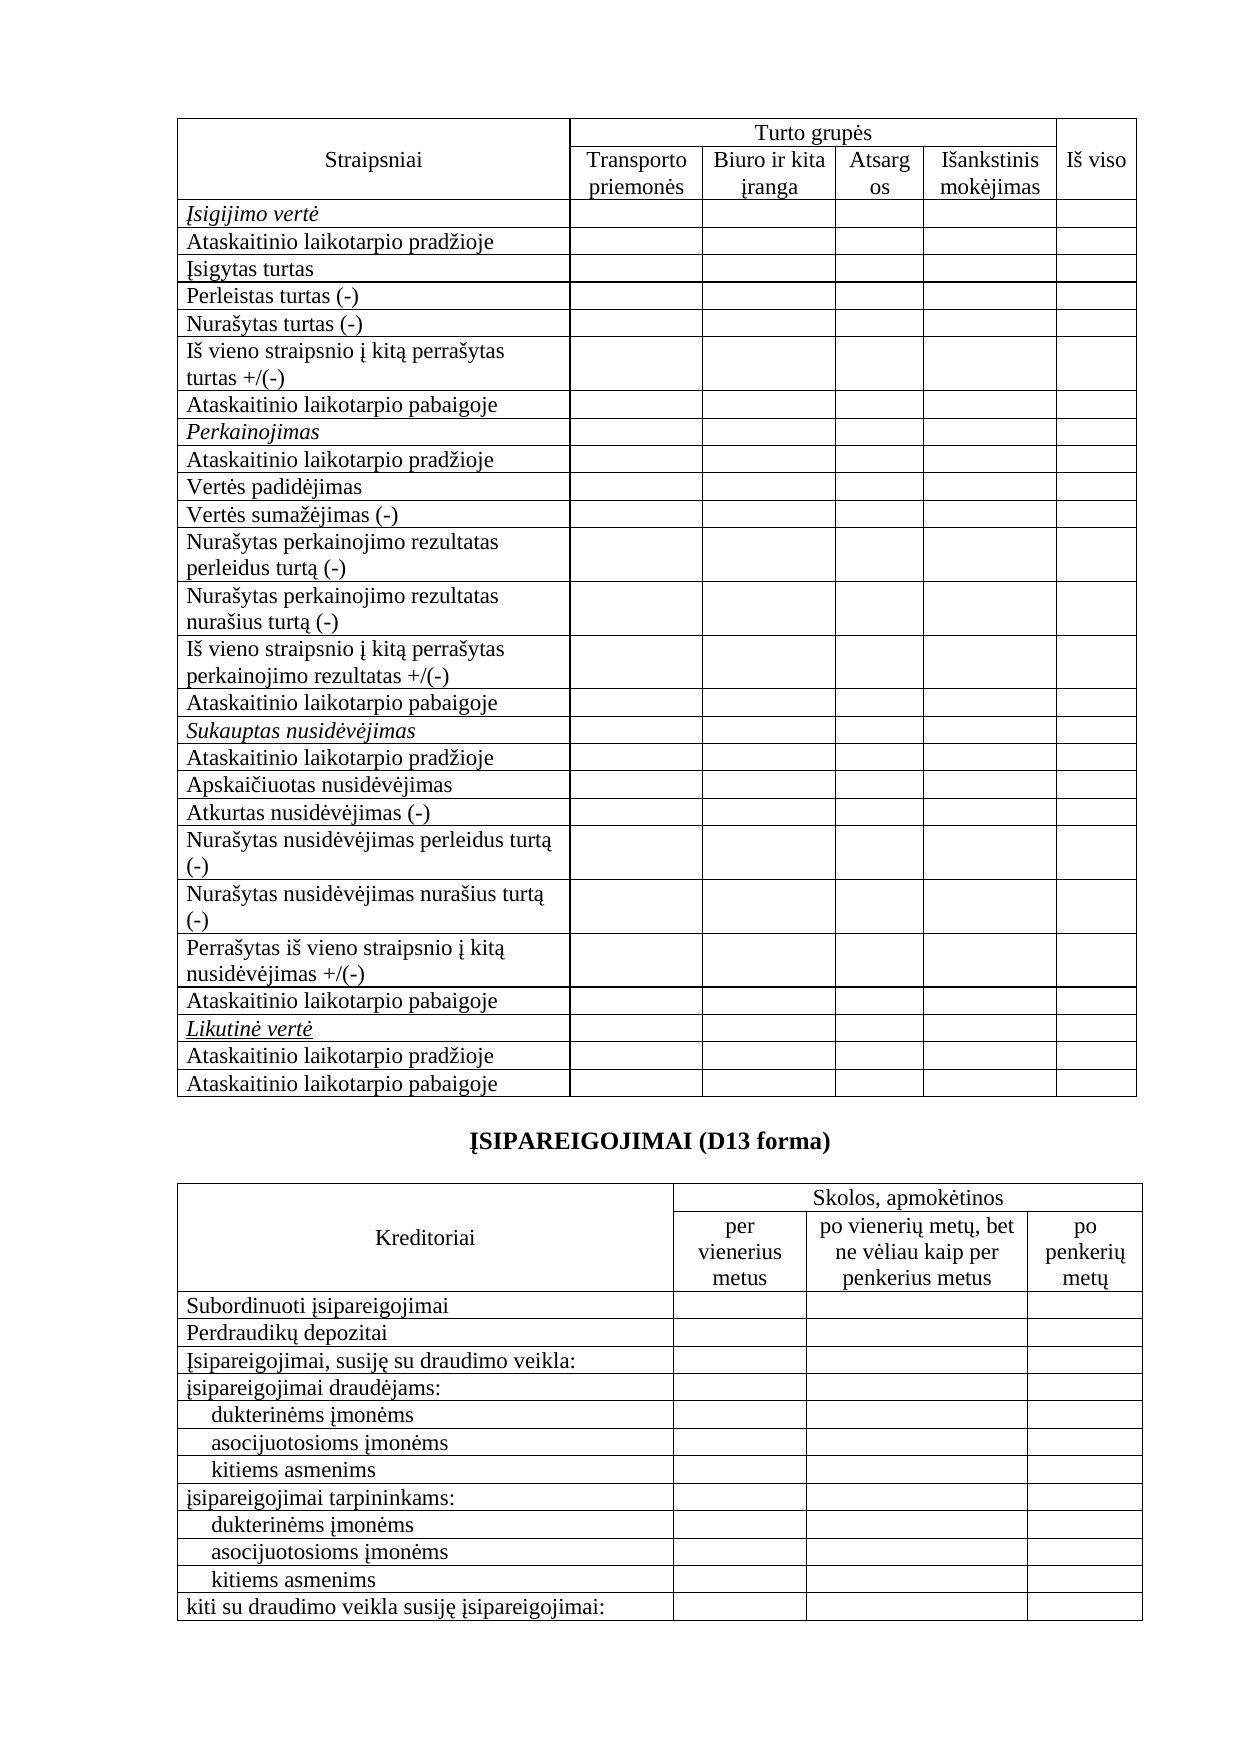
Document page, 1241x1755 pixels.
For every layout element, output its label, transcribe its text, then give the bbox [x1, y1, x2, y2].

table_cell [571, 337, 702, 390]
table_cell [1057, 419, 1136, 445]
table_cell [1028, 1347, 1142, 1373]
table_cell [836, 799, 923, 825]
table_cell Perdraudikų depozitai [178, 1319, 673, 1346]
table_cell [571, 582, 702, 634]
table_cell [1057, 799, 1136, 825]
table_cell [836, 391, 923, 417]
table_cell [674, 1539, 806, 1565]
table_cell Nurašytas turtas (-) [178, 310, 569, 336]
table_cell per vienerius metus [674, 1212, 806, 1291]
table_cell [703, 391, 835, 417]
table_cell [836, 826, 923, 879]
table_cell [1057, 1015, 1136, 1041]
table_cell kitiems asmenims [178, 1566, 673, 1592]
table_cell [1057, 717, 1136, 743]
table_cell [703, 934, 835, 986]
table_cell [807, 1374, 1027, 1400]
table_cell [836, 528, 923, 581]
table_cell [703, 744, 835, 770]
table_cell [836, 582, 923, 634]
table_cell [571, 988, 702, 1014]
table_cell dukterinėms įmonėms [178, 1401, 673, 1428]
table_cell [807, 1484, 1027, 1510]
table_cell [703, 1015, 835, 1041]
table_cell [571, 744, 702, 770]
table_cell [703, 255, 835, 281]
table_cell [703, 419, 835, 445]
table_cell Išankstinis mokėjimas [924, 147, 1056, 199]
table_cell [703, 771, 835, 798]
table_cell [674, 1566, 806, 1592]
table_cell [571, 283, 702, 309]
table_cell [571, 1070, 702, 1096]
table_cell [571, 391, 702, 417]
table_cell [674, 1374, 806, 1400]
table_cell asocijuotosioms įmonėms [178, 1429, 673, 1455]
table_cell [571, 771, 702, 798]
table_cell [1028, 1429, 1142, 1455]
table_cell [836, 1015, 923, 1041]
table_cell [1057, 636, 1136, 688]
table_cell [924, 1015, 1056, 1041]
table_cell įsipareigojimai draudėjams: [178, 1374, 673, 1400]
table_cell Ataskaitinio laikotarpio pabaigoje [178, 988, 569, 1014]
table_cell [836, 1042, 923, 1069]
table_cell Perleistas turtas (-) [178, 283, 569, 309]
table_cell [703, 880, 835, 933]
table_cell [1057, 473, 1136, 499]
table_cell [836, 473, 923, 499]
table_cell [703, 799, 835, 825]
table_cell Ataskaitinio laikotarpio pradžioje [178, 1042, 569, 1069]
table_cell [924, 988, 1056, 1014]
table_header Turto grupės [571, 119, 1056, 146]
table_header Kreditoriai [178, 1184, 673, 1291]
table_cell Ataskaitinio laikotarpio pradžioje [178, 446, 569, 472]
table_cell [924, 880, 1056, 933]
table_cell kiti su draudimo veikla susiję įsipareigojimai: [178, 1593, 673, 1619]
table_cell [571, 799, 702, 825]
table_cell Iš vieno straipsnio į kitą perrašytas turtas +/(-) [178, 337, 569, 390]
table_cell [1057, 934, 1136, 986]
table_cell [1057, 1042, 1136, 1069]
table_cell Apskaičiuotas nusidėvėjimas [178, 771, 569, 798]
table_cell dukterinėms įmonėms [178, 1511, 673, 1537]
table_cell [703, 283, 835, 309]
table_cell Ataskaitinio laikotarpio pabaigoje [178, 689, 569, 716]
table_cell [1028, 1456, 1142, 1483]
table_cell [1057, 880, 1136, 933]
table_cell [1028, 1484, 1142, 1510]
table_cell [1028, 1374, 1142, 1400]
table_cell [836, 200, 923, 227]
table_cell [1057, 200, 1136, 227]
table_cell Įsipareigojimai, susiję su draudimo veikla: [178, 1347, 673, 1373]
table_cell [836, 771, 923, 798]
table_cell Nurašytas nusidėvėjimas perleidus turtą (-) [178, 826, 569, 879]
table_cell [924, 934, 1056, 986]
table_cell [1057, 1070, 1136, 1096]
table_cell Likutinė vertė [178, 1015, 569, 1041]
table_cell [703, 636, 835, 688]
table_cell [571, 880, 702, 933]
table_cell Vertės sumažėjimas (-) [178, 501, 569, 527]
table_cell [924, 501, 1056, 527]
table_cell [703, 337, 835, 390]
table_cell Perrašytas iš vieno straipsnio į kitą nusidėvėjimas +/(-) [178, 934, 569, 986]
table_cell [1057, 228, 1136, 254]
table_cell [703, 446, 835, 472]
table_cell [571, 689, 702, 716]
table_cell [571, 473, 702, 499]
table_cell Nurašytas nusidėvėjimas nurašius turtą (-) [178, 880, 569, 933]
table_cell [807, 1456, 1027, 1483]
table_cell [924, 473, 1056, 499]
table_cell [703, 228, 835, 254]
table_cell kitiems asmenims [178, 1456, 673, 1483]
table_cell [571, 501, 702, 527]
table_cell [1028, 1319, 1142, 1346]
table_cell [674, 1429, 806, 1455]
table_cell [836, 255, 923, 281]
table_cell Iš vieno straipsnio į kitą perrašytas perkainojimo rezultatas +/(-) [178, 636, 569, 688]
table_cell Ataskaitinio laikotarpio pradžioje [178, 228, 569, 254]
table_cell [1028, 1511, 1142, 1537]
table_cell [703, 501, 835, 527]
table_cell [807, 1539, 1027, 1565]
table_cell [807, 1429, 1027, 1455]
table_cell [836, 717, 923, 743]
table_cell [571, 934, 702, 986]
table_header Iš viso [1057, 119, 1136, 199]
table_cell [924, 310, 1056, 336]
table_cell [836, 880, 923, 933]
table_cell Transporto priemonės [571, 147, 702, 199]
table_cell [807, 1319, 1027, 1346]
table_cell [571, 419, 702, 445]
text įsipareigojimai (D13 forma) [177, 1126, 1122, 1154]
table_cell [1028, 1401, 1142, 1428]
table_cell Perkainojimas [178, 419, 569, 445]
table_cell [571, 255, 702, 281]
table_cell [836, 228, 923, 254]
table_header Skolos, apmokėtinos [674, 1184, 1142, 1211]
table_cell Įsigijimo vertė [178, 200, 569, 227]
table_cell Ataskaitinio laikotarpio pabaigoje [178, 391, 569, 417]
table_cell [674, 1484, 806, 1510]
table_cell [924, 582, 1056, 634]
table_cell įsipareigojimai tarpininkams: [178, 1484, 673, 1510]
table_cell [1057, 501, 1136, 527]
table_cell [1057, 744, 1136, 770]
table_cell [807, 1511, 1027, 1537]
table_cell [1028, 1566, 1142, 1592]
table_cell [924, 636, 1056, 688]
table_cell [674, 1292, 806, 1318]
table_cell [836, 337, 923, 390]
table_cell po penkerių metų [1028, 1212, 1142, 1291]
table_cell [571, 1015, 702, 1041]
table_cell [703, 1042, 835, 1069]
table_cell [674, 1319, 806, 1346]
table_cell [807, 1347, 1027, 1373]
table_header Straipsniai [178, 119, 569, 199]
table_cell [807, 1593, 1027, 1619]
table_cell [674, 1456, 806, 1483]
table_cell [836, 934, 923, 986]
table_cell [571, 228, 702, 254]
table_cell [924, 255, 1056, 281]
table_cell Ataskaitinio laikotarpio pabaigoje [178, 1070, 569, 1096]
table_cell [571, 717, 702, 743]
table_cell Nurašytas perkainojimo rezultatas perleidus turtą (-) [178, 528, 569, 581]
table_cell [703, 826, 835, 879]
table_cell [1028, 1539, 1142, 1565]
table_cell [924, 337, 1056, 390]
table_cell [571, 200, 702, 227]
table_cell [1057, 255, 1136, 281]
table_cell [703, 200, 835, 227]
table_cell [836, 689, 923, 716]
table_cell Subordinuoti įsipareigojimai [178, 1292, 673, 1318]
table_cell [924, 799, 1056, 825]
table_cell [674, 1511, 806, 1537]
table_cell [571, 528, 702, 581]
table_cell [703, 689, 835, 716]
table_cell [1057, 446, 1136, 472]
table_cell [836, 501, 923, 527]
table_cell [1057, 337, 1136, 390]
table_cell [924, 744, 1056, 770]
table_cell [1057, 582, 1136, 634]
table_cell Atsargos [836, 147, 923, 199]
table_cell [1057, 826, 1136, 879]
table_cell [703, 717, 835, 743]
table_cell asocijuotosioms įmonėms [178, 1539, 673, 1565]
table_cell [836, 744, 923, 770]
table_cell [924, 826, 1056, 879]
table_cell [703, 528, 835, 581]
table_cell [836, 446, 923, 472]
table_cell [807, 1292, 1027, 1318]
table_cell [703, 582, 835, 634]
table_cell [1057, 988, 1136, 1014]
table_cell [571, 826, 702, 879]
table_cell [703, 473, 835, 499]
table_cell [674, 1347, 806, 1373]
table_cell po vienerių metų, bet ne vėliau kaip per penkerius metus [807, 1212, 1027, 1291]
table_cell [571, 1042, 702, 1069]
table_cell [924, 528, 1056, 581]
table_cell [571, 636, 702, 688]
table_cell [1028, 1292, 1142, 1318]
table_cell [703, 988, 835, 1014]
table_cell [571, 310, 702, 336]
table_cell [924, 446, 1056, 472]
table_cell [836, 1070, 923, 1096]
table_cell [924, 771, 1056, 798]
table_cell Ataskaitinio laikotarpio pradžioje [178, 744, 569, 770]
table_cell [1028, 1593, 1142, 1619]
table_cell [1057, 689, 1136, 716]
table_cell Biuro ir kita įranga [703, 147, 835, 199]
table_cell Sukauptas nusidėvėjimas [178, 717, 569, 743]
table_cell [836, 419, 923, 445]
table_cell [1057, 391, 1136, 417]
table_cell [924, 283, 1056, 309]
table_cell [836, 310, 923, 336]
table_cell [924, 391, 1056, 417]
table_cell [924, 689, 1056, 716]
table_cell [836, 988, 923, 1014]
table_cell [674, 1593, 806, 1619]
table_cell [571, 446, 702, 472]
table_cell [924, 717, 1056, 743]
table_cell [1057, 283, 1136, 309]
table_cell [836, 636, 923, 688]
table_cell Vertės padidėjimas [178, 473, 569, 499]
table_cell [924, 228, 1056, 254]
table_cell [703, 1070, 835, 1096]
table_cell Atkurtas nusidėvėjimas (-) [178, 799, 569, 825]
table_cell [1057, 771, 1136, 798]
table_cell Įsigytas turtas [178, 255, 569, 281]
table_cell [703, 310, 835, 336]
table_cell [1057, 528, 1136, 581]
table_cell [924, 419, 1056, 445]
table_cell [674, 1401, 806, 1428]
table_cell [1057, 310, 1136, 336]
table_cell [807, 1401, 1027, 1428]
table_cell [924, 200, 1056, 227]
table_cell [924, 1042, 1056, 1069]
table_cell Nurašytas perkainojimo rezultatas nurašius turtą (-) [178, 582, 569, 634]
table_cell [836, 283, 923, 309]
table_cell [924, 1070, 1056, 1096]
table_cell [807, 1566, 1027, 1592]
